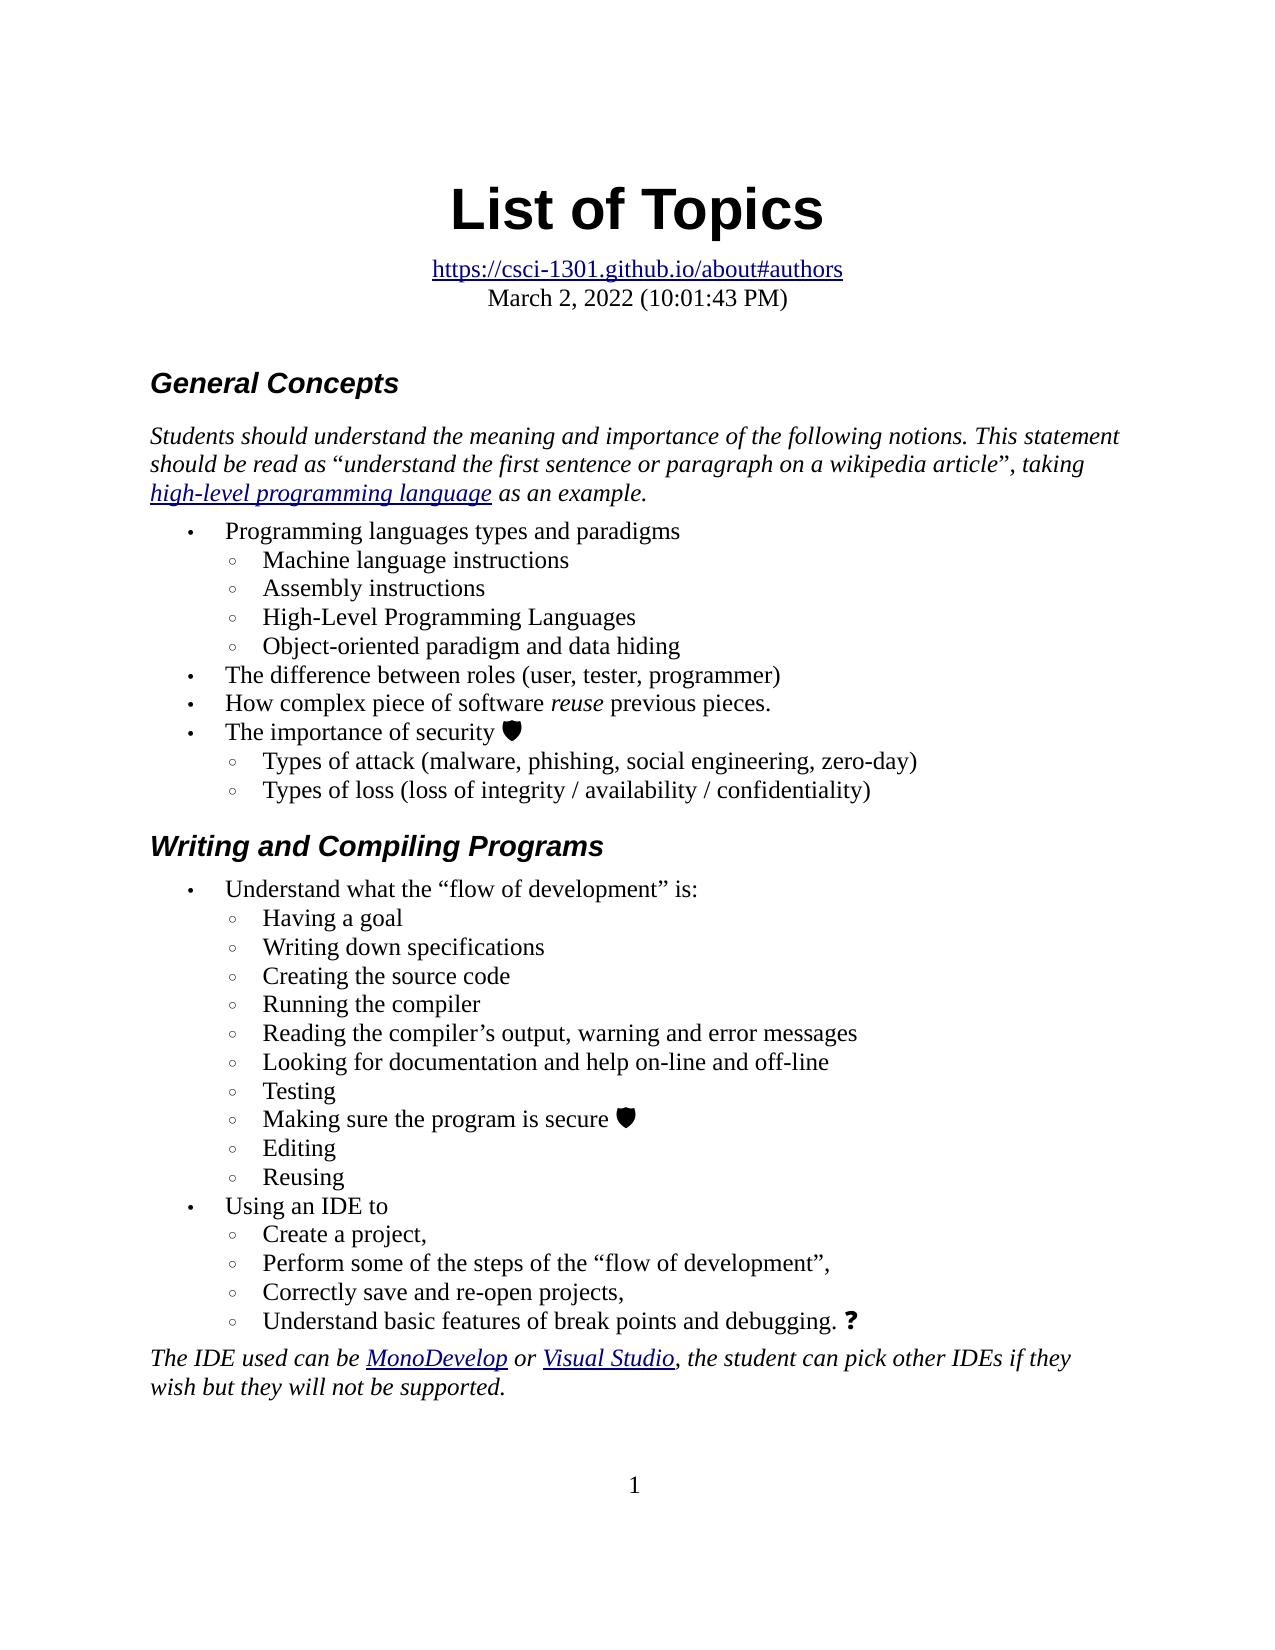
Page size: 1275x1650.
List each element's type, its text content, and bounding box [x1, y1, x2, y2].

list Having a goal [225, 903, 1125, 932]
text Students should understand the meaning and importance of the following notions. This statement should be read as “understand the first sentence or paragraph on a wikipedia article”, taking high-level programming language as an example. [150, 421, 1125, 507]
list Create a project, [225, 1219, 1125, 1248]
text March 2, 2022 (10:01:43 PM) [150, 283, 1125, 312]
list How complex piece of software reuse previous pieces. [187, 688, 1125, 717]
list Creating the source code [225, 961, 1125, 989]
subtitle Writing and Compiling Programs [150, 828, 1125, 862]
list Object-oriented paradigm and data hiding [225, 631, 1125, 660]
list Testing [225, 1076, 1125, 1104]
title List of Topics [150, 175, 1125, 242]
list Types of loss (loss of integrity / availability / confidentiality) [225, 775, 1125, 803]
list Understand basic features of break points and debugging. ❓ [225, 1306, 1125, 1334]
list Understand what the “flow of development” is: [187, 874, 1125, 903]
list Correctly save and re-open projects, [225, 1277, 1125, 1306]
list The importance of security 🛡️ [187, 717, 1125, 746]
list The difference between roles (user, tester, programmer) [187, 660, 1125, 688]
list Using an IDE to [187, 1191, 1125, 1219]
list Editing [225, 1133, 1125, 1162]
list Reading the compiler’s output, warning and error messages [225, 1018, 1125, 1047]
list Types of attack (malware, phishing, social engineering, zero-day) [225, 746, 1125, 775]
list Assembly instructions [225, 573, 1125, 602]
list Perform some of the steps of the “flow of development”, [225, 1248, 1125, 1277]
list Writing down specifications [225, 932, 1125, 961]
list Looking for documentation and help on-line and off-line [225, 1047, 1125, 1076]
list Running the compiler [225, 989, 1125, 1018]
list Machine language instructions [225, 545, 1125, 573]
text https://csci-1301.github.io/about#authors [150, 254, 1125, 283]
subtitle General Concepts [150, 366, 1125, 399]
list High-Level Programming Languages [225, 602, 1125, 631]
text The IDE used can be MonoDevelop or Visual Studio, the student can pick other IDEs if they wish but they will not be supported. [150, 1343, 1125, 1401]
list Reusing [225, 1162, 1125, 1191]
list Programming languages types and paradigms [187, 516, 1125, 545]
list Making sure the program is secure 🛡️ [225, 1104, 1125, 1133]
